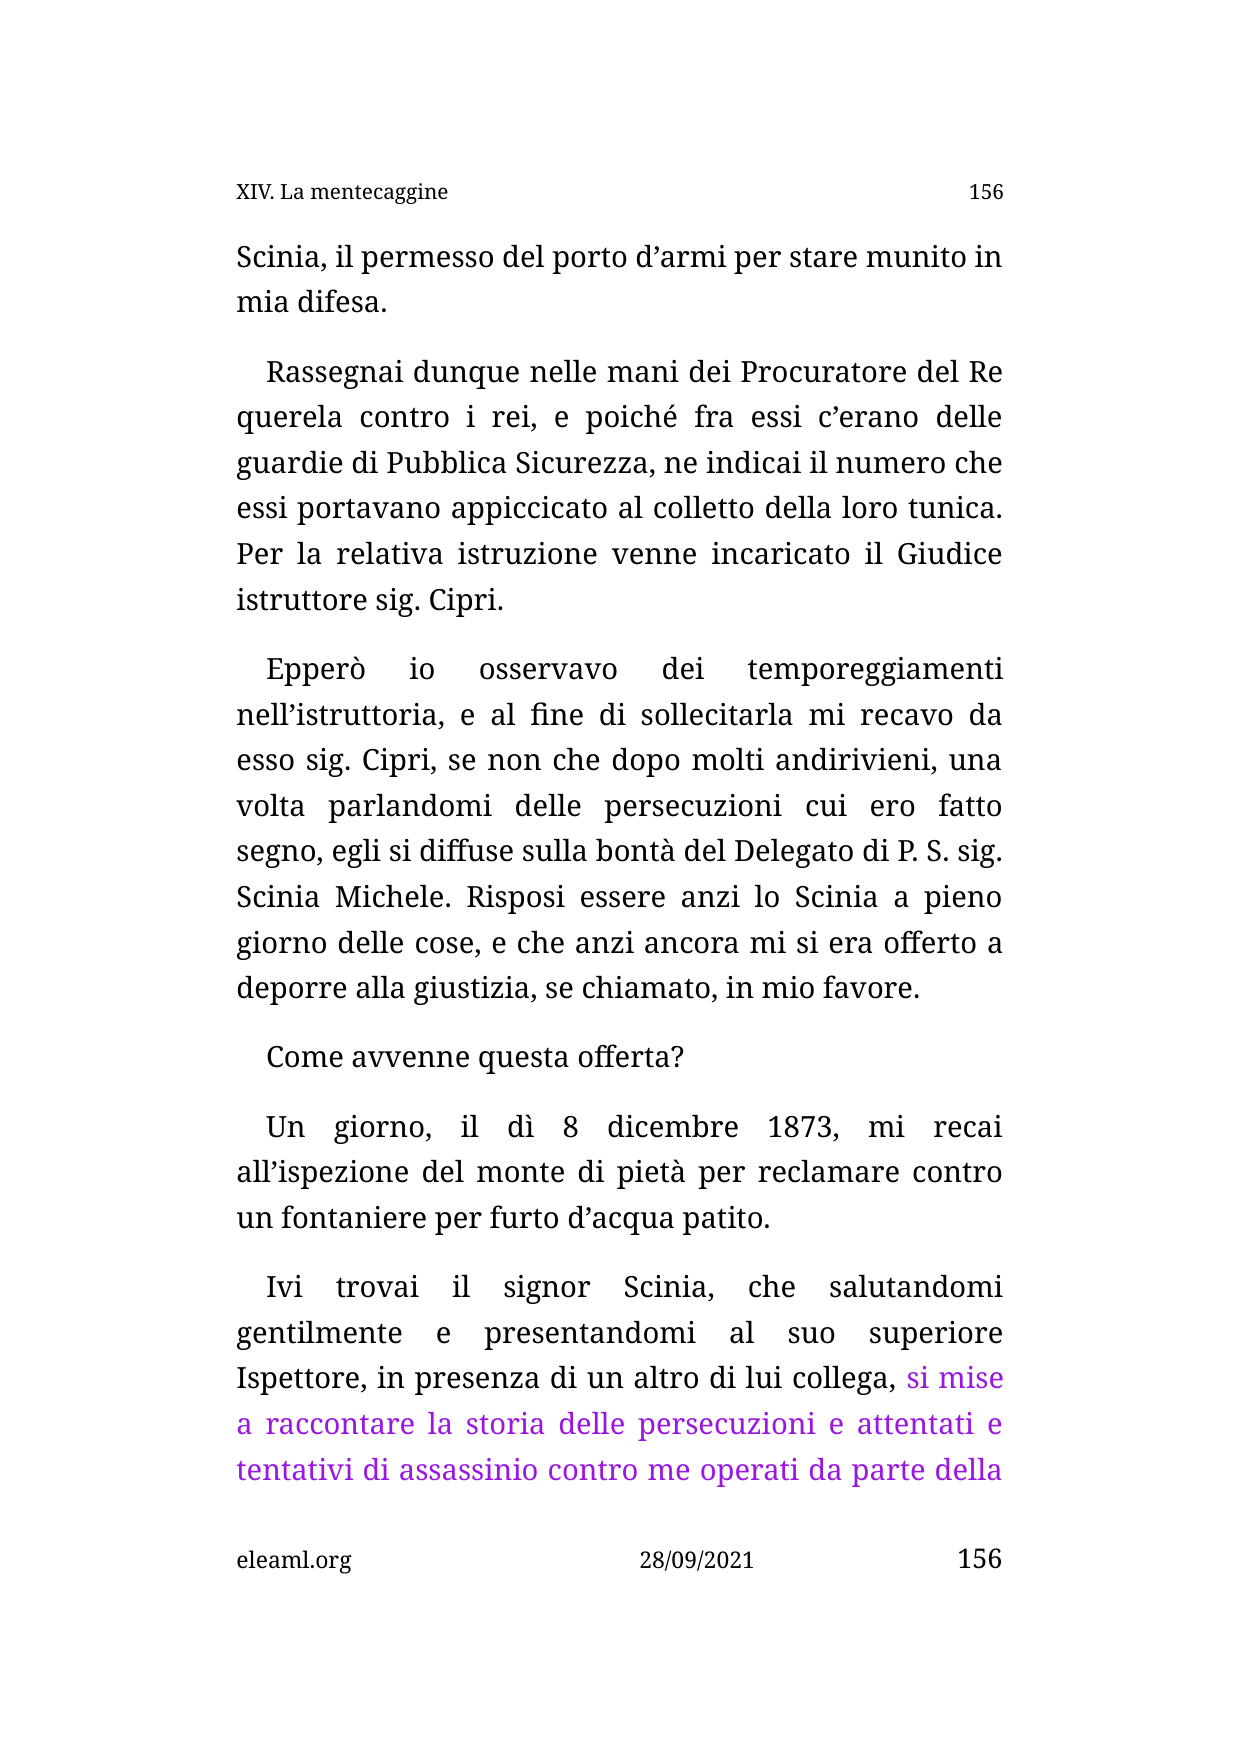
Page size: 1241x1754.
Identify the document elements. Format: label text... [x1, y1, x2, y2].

text Come avvenne questa offerta? [236, 1037, 1004, 1076]
text Scinia, il permesso del porto d’armi per stare munito in mia difesa. [236, 236, 1004, 321]
text Rassegnai dunque nelle mani dei Procuratore del Re querela contro i rei, e poiché fra essi c’erano delle guardie di Pubblica Sicurezza, ne indicai il numero che essi portavano appiccicato al colletto della loro tunica. Per la relativa istruzione venne incaricato il Giudice istruttore sig. Cipri. [236, 351, 1004, 619]
text Un giorno, il dì 8 dicembre 1873, mi recai all’ispezione del monte di pietà per reclamare contro un fontaniere per furto d’acqua patito. [236, 1106, 1004, 1237]
text Ivi trovai il signor Scinia, che salutandomi gentilmente e presentandomi al suo superiore Ispettore, in presenza di un altro di lui collega, si mise a raccontare la storia delle persecuzioni e attentati e tentativi di assassinio contro me operati da parte della [236, 1266, 1004, 1488]
text Epperò io osservavo dei temporeggiamenti nell’istruttoria, e al fine di sollecitarla mi recavo da esso sig. Cipri, se non che dopo molti andirivieni, una volta parlandomi delle persecuzioni cui ero fatto segno, egli si diffuse sulla bontà del Delegato di P. S. sig. Scinia Michele. Risposi essere anzi lo Scinia a pieno giorno delle cose, e che anzi ancora mi si era offerto a deporre alla giustizia, se chiamato, in mio favore. [236, 648, 1004, 1007]
